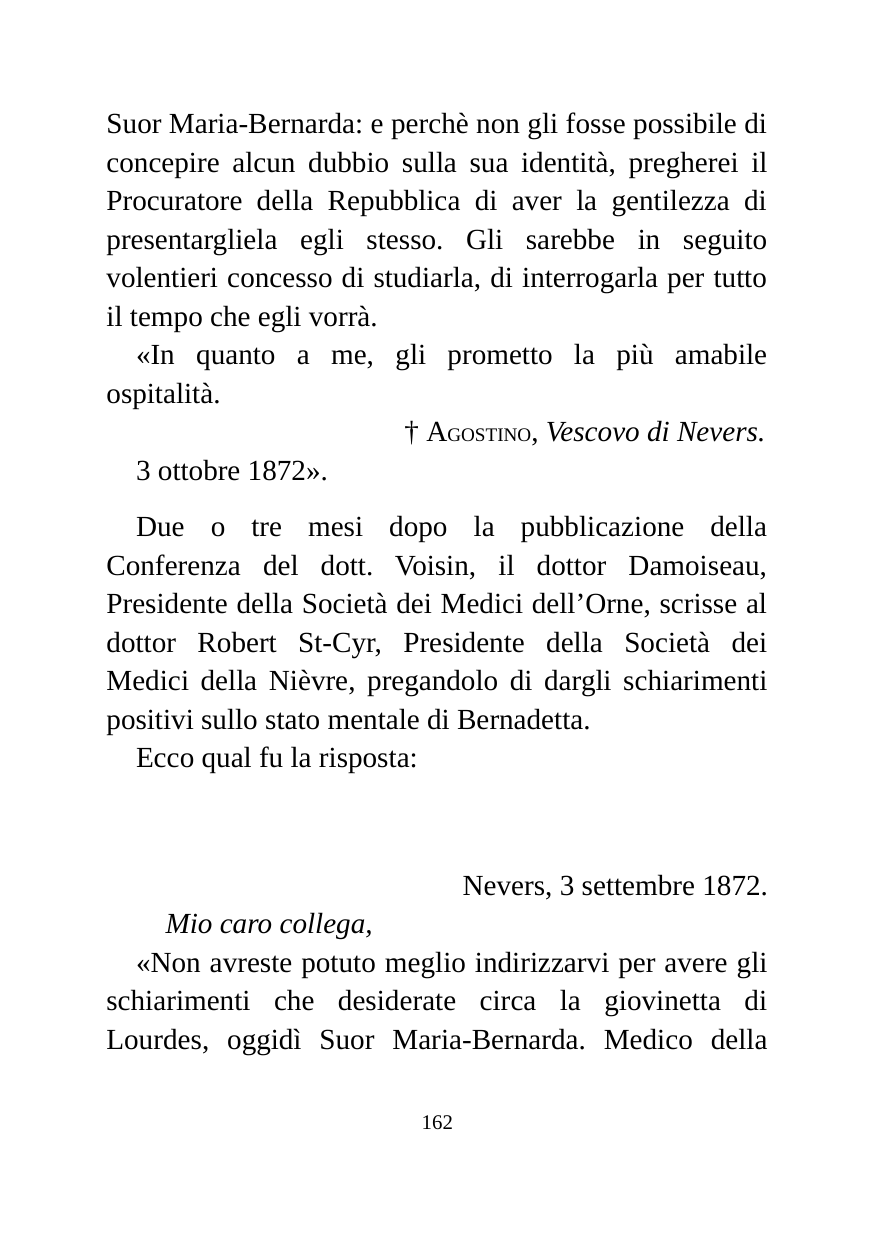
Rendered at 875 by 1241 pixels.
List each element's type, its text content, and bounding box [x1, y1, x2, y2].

text † Agostino, Vescovo di Nevers. [106, 414, 768, 448]
text Ecco qual fu la risposta: [106, 741, 768, 774]
text 3 ottobre 1872». [106, 453, 768, 487]
text Nevers, 3 settembre 1872. [106, 868, 768, 901]
text «Non avreste potuto meglio indirizzarvi per avere gli schiarimenti che desiderate circa la giovinetta di Lourdes, oggidì Suor Maria-Bernarda. Medico della [106, 945, 768, 1055]
text Due o tre mesi dopo la pubblicazione della Conferenza del dott. Voisin, il dottor Damoiseau, Presidente della Società dei Medici dell’Orne, scrisse al dottor Robert St-Cyr, Presidente della Società dei Medici della Nièvre, pregandolo di dargli schiarimenti positivi sullo stato mentale di Bernadetta. [106, 509, 768, 736]
text Mio caro collega, [106, 906, 768, 940]
text Suor Maria-Bernarda: e perchè non gli fosse possibile di concepire alcun dubbio sulla sua identità, pregherei il Procuratore della Repubblica di aver la gentilezza di presentargliela egli stesso. Gli sarebbe in seguito volentieri concesso di studiarla, di interrogarla per tutto il tempo che egli vorrà. [106, 106, 768, 332]
text «In quanto a me, gli prometto la più amabile ospitalità. [106, 337, 768, 409]
